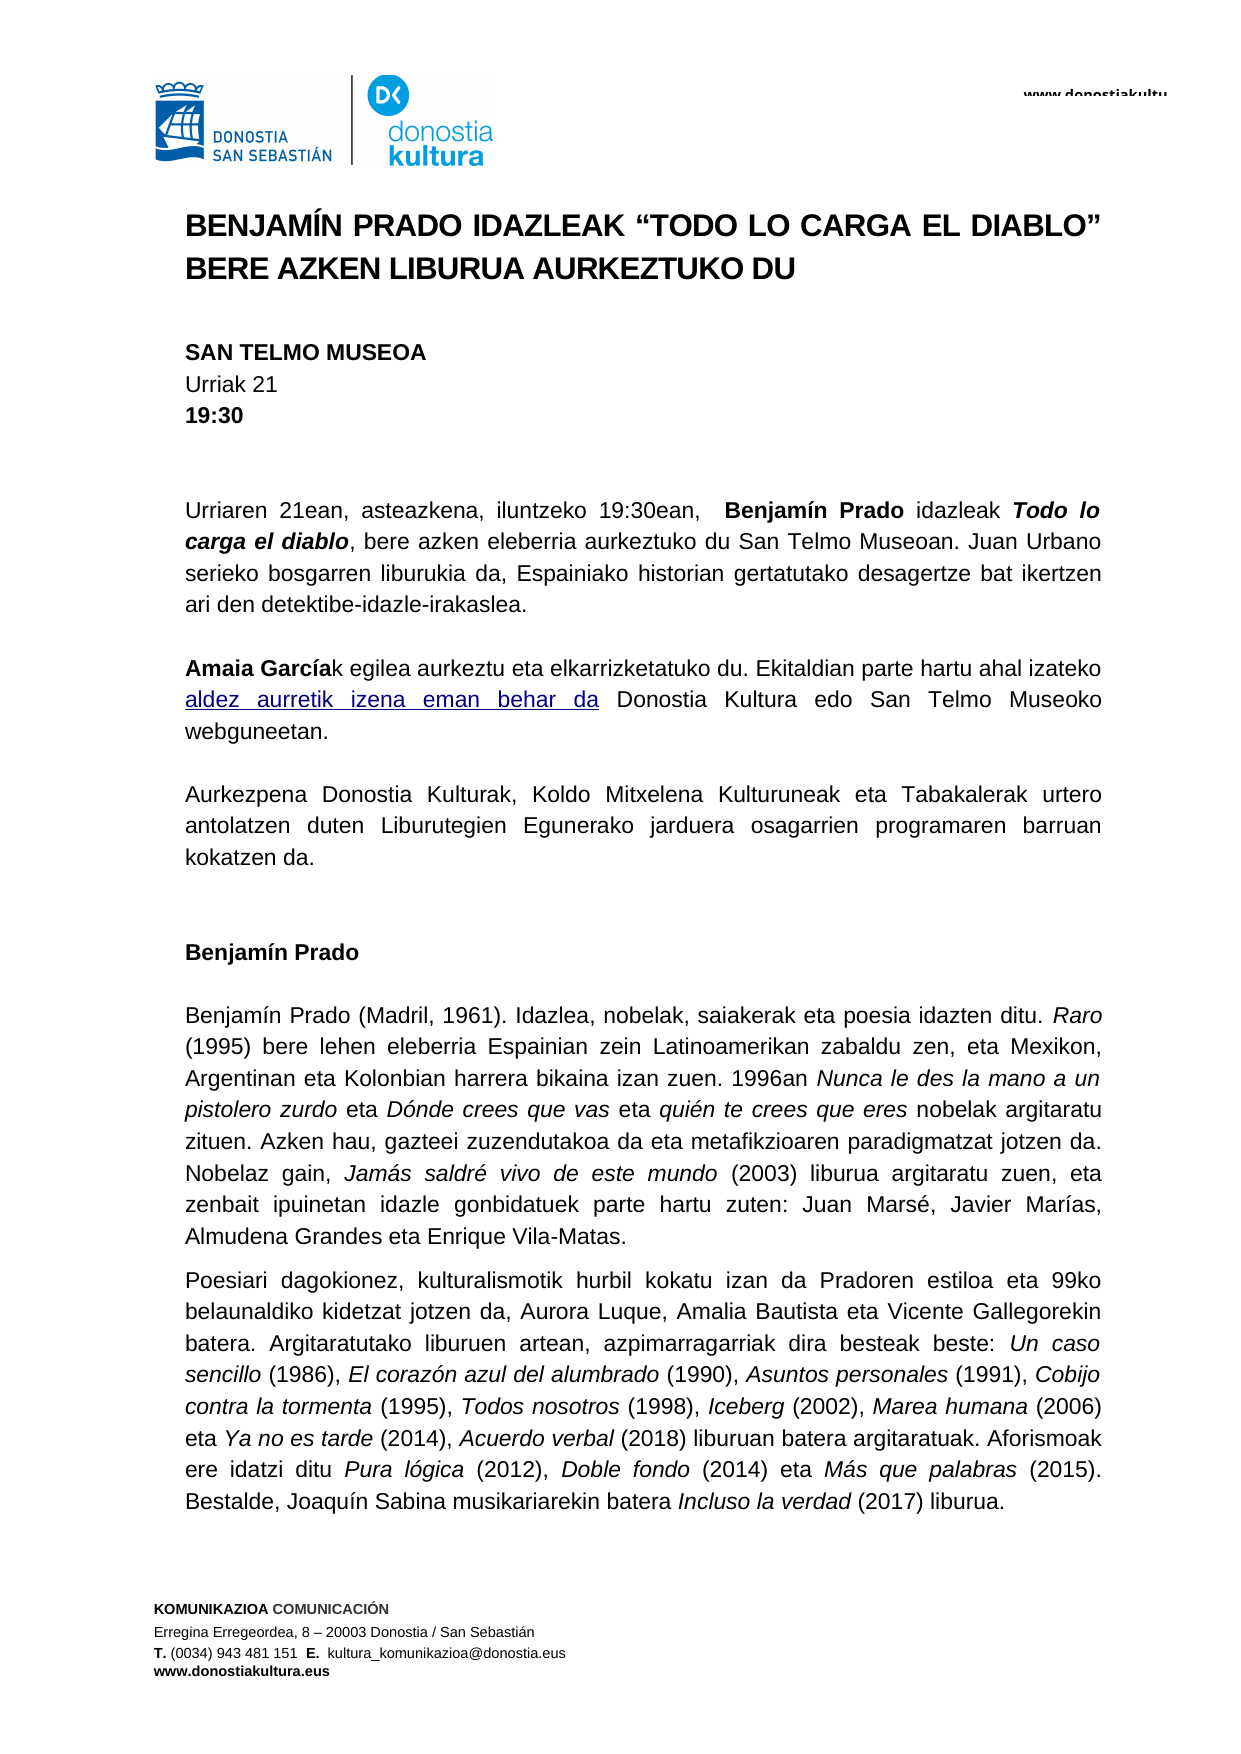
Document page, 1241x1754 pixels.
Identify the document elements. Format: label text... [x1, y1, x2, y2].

text 19:30 [185, 402, 1102, 428]
text Benjamín Prado (Madril, 1961). Idazlea, nobelak, saiakerak eta poesia idazten ditu. Raro (1995) bere lehen eleberria Espainian zein Latinoamerikan zabaldu zen, eta Mexikon, Argentinan eta Kolonbian harrera bikaina izan zuen. 1996an Nunca le des la mano a un pistolero zurdo eta Dónde crees que vas eta quién te crees que eres nobelak argitaratu zituen. Azken hau, gazteei zuzendutakoa da eta metafikzioaren paradigmatzat jotzen da. Nobelaz gain, Jamás saldré vivo de este mundo (2003) liburua argitaratu zuen, eta zenbait ipuinetan idazle gonbidatuek parte hartu zuten: Juan Marsé, Javier Marías, Almudena Grandes eta Enrique Vila-Matas. [185, 1002, 1102, 1249]
text Benjamín prado idazleak “todo lo carga el diablo” bere azken liburua aurkeztuko du [185, 207, 1102, 286]
text Poesiari dagokionez, kulturalismotik hurbil kokatu izan da Pradoren estiloa eta 99ko belaunaldiko kidetzat jotzen da, Aurora Luque, Amalia Bautista eta Vicente Gallegorekin batera. Argitaratutako liburuen artean, azpimarragarriak dira besteak beste: Un caso sencillo (1986), El corazón azul del alumbrado (1990), Asuntos personales (1991), Cobijo contra la tormenta (1995), Todos nosotros (1998), Iceberg (2002), Marea humana (2006) eta Ya no es tarde (2014), Acuerdo verbal (2018) liburuan batera argitaratuak. Aforismoak ere idatzi ditu Pura lógica (2012), Doble fondo (2014) eta Más que palabras (2015). Bestalde, Joaquín Sabina musikariarekin batera Incluso la verdad (2017) liburua. [185, 1267, 1102, 1514]
text Urriak 21 [185, 371, 1102, 397]
text Amaia Garcíak egilea aurkeztu eta elkarrizketatuko du. Ekitaldian parte hartu ahal izateko aldez aurretik izena eman behar da Donostia Kultura edo San Telmo Museoko webguneetan. [185, 623, 1102, 744]
text Benjamín Prado [185, 939, 1102, 965]
text Urriaren 21ean, asteazkena, iluntzeko 19:30ean, Benjamín Prado idazleak Todo lo carga el diablo, bere azken eleberria aurkeztuko du San Telmo Museoan. Juan Urbano serieko bosgarren liburukia da, Espainiako historian gertatutako desagertze bat ikertzen ari den detektibe-idazle-irakaslea. [185, 497, 1102, 618]
picture [393, 87, 399, 103]
picture [377, 87, 389, 103]
text SAN TELMO MUSEOA [185, 339, 1102, 365]
picture [155, 75, 493, 166]
text Aurkezpena Donostia Kulturak, Koldo Mitxelena Kulturuneak eta Tabakalerak urtero antolatzen duten Liburutegien Egunerako jarduera osagarrien programaren barruan kokatzen da. [185, 781, 1102, 870]
